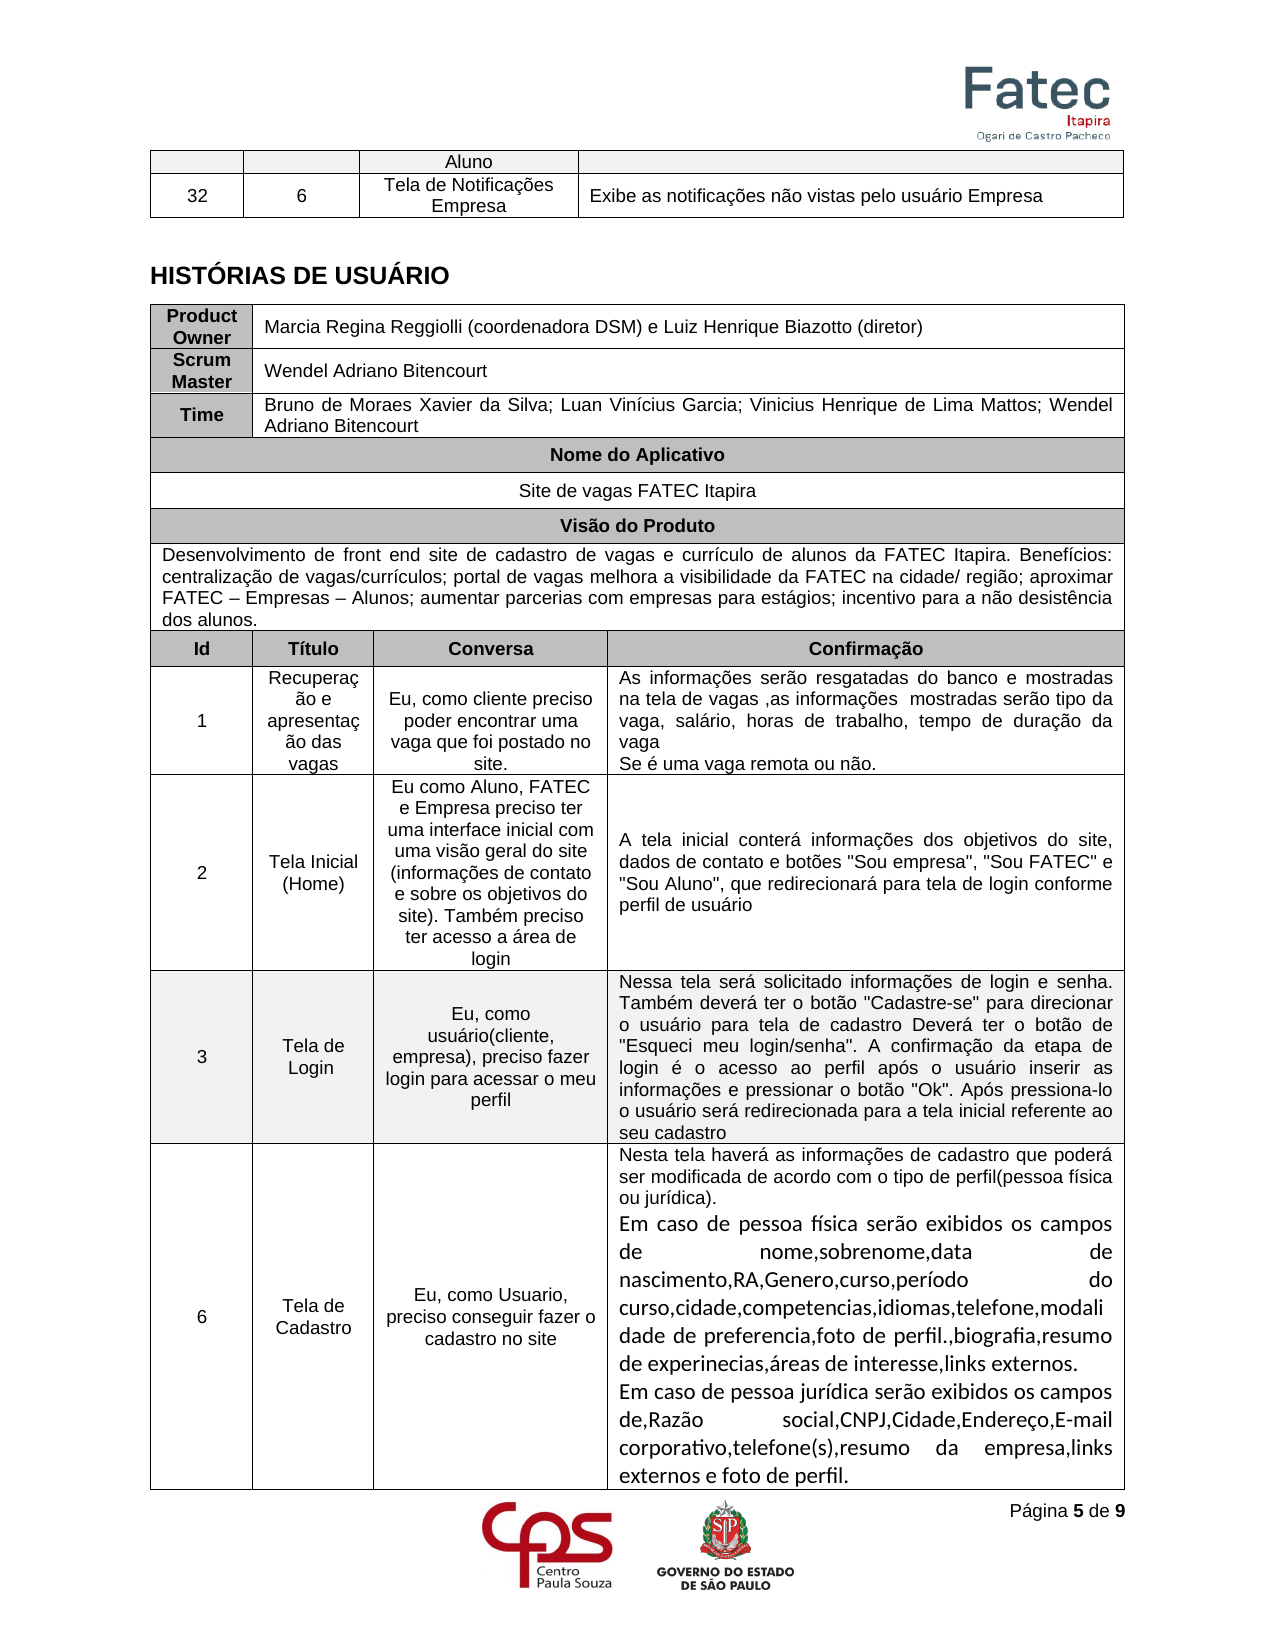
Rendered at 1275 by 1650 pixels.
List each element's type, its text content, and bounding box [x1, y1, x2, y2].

table_cell Visão do Produto [151, 509, 1124, 543]
table_cell [244, 151, 359, 173]
table_cell Wendel Adriano Bitencourt [253, 349, 1124, 392]
table_cell Aluno [360, 151, 578, 173]
table_cell 2 [151, 775, 252, 969]
table_cell Recuperação e apresentação das vagas [253, 667, 373, 774]
table_header Marcia Regina Reggiolli (coordenadora DSM) e Luiz Henrique Biazotto (diretor) [253, 305, 1124, 348]
table_cell Id [151, 631, 252, 666]
table_cell Eu, como cliente preciso poder encontrar uma vaga que foi postado no site. [374, 667, 607, 774]
table_cell Bruno de Moraes Xavier da Silva; Luan Vinícius Garcia; Vinicius Henrique de Lima Mattos; Wendel Adriano Bitencourt [253, 394, 1124, 437]
table_cell Confirmação [608, 631, 1124, 666]
table_cell Tela de Notificações Empresa [360, 174, 578, 217]
table_cell Título [253, 631, 373, 666]
table_cell 32 [151, 174, 243, 217]
table_header Product Owner [151, 305, 252, 348]
table_cell As informações serão resgatadas do banco e mostradas na tela de vagas ,as informações mostradas serão tipo da vaga, salário, horas de trabalho, tempo de duração da vaga Se é uma vaga remota ou não. [608, 667, 1124, 774]
table_cell 6 [151, 1144, 252, 1489]
table_cell Eu como Aluno, FATEC e Empresa preciso ter uma interface inicial com uma visão geral do site (informações de contato e sobre os objetivos do site). Também preciso ter acesso a área de login [374, 775, 607, 969]
table_cell Site de vagas FATEC Itapira [151, 473, 1124, 507]
table_cell 1 [151, 667, 252, 774]
table_cell Eu, como Usuario, preciso conseguir fazer o cadastro no site [374, 1144, 607, 1489]
table_cell Scrum Master [151, 349, 252, 392]
table_cell Nome do Aplicativo [151, 438, 1124, 472]
table_cell Tela Inicial (Home) [253, 775, 373, 969]
table_cell A tela inicial conterá informações dos objetivos do site, dados de contato e botões "Sou empresa", "Sou FATEC" e "Sou Aluno", que redirecionará para tela de login conforme perfil de usuário [608, 775, 1124, 969]
table_cell Time [151, 394, 252, 437]
table_cell Tela de Cadastro [253, 1144, 373, 1489]
table_cell [579, 151, 1123, 173]
table_cell Conversa [374, 631, 607, 666]
table_cell [151, 151, 243, 173]
text HISTÓRIAS DE USUÁRIO [150, 261, 1125, 290]
table_cell Desenvolvimento de front end site de cadastro de vagas e currículo de alunos da FATEC Itapira. Benefícios: centralização de vagas/currículos; portal de vagas melhora a visibilidade da FATEC na cidade/ região; aproximar FATEC – Empresas – Alunos; aumentar parcerias com empresas para estágios; incentivo para a não desistência dos alunos. [151, 544, 1124, 630]
table_cell Nessa tela será solicitado informações de login e senha. Também deverá ter o botão "Cadastre-se" para direcionar o usuário para tela de cadastro Deverá ter o botão de "Esqueci meu login/senha". A confirmação da etapa de login é o acesso ao perfil após o usuário inserir as informações e pressionar o botão "Ok". Após pressiona-lo o usuário será redirecionada para a tela inicial referente ao seu cadastro [608, 971, 1124, 1143]
table_cell Exibe as notificações não vistas pelo usuário Empresa [579, 174, 1123, 217]
table_cell 6 [244, 174, 359, 217]
table_cell 3 [151, 971, 252, 1143]
table_cell Nesta tela haverá as informações de cadastro que poderá ser modificada de acordo com o tipo de perfil(pessoa física ou jurídica). Em caso de pessoa física serão exibidos os campos de nome,sobrenome,data de nascimento,RA,Genero,curso,período do curso,cidade,competencias,idiomas,telefone,modalidade de preferencia,foto de perfil.,biografia,resumo de experinecias,áreas de interesse,links externos. Em caso de pessoa jurídica serão exibidos os campos de,Razão social,CNPJ,Cidade,Endereço,E-mail corporativo,telefone(s),resumo da empresa,links externos e foto de perfil. [608, 1144, 1124, 1489]
table_cell Eu, como usuário(cliente, empresa), preciso fazer login para acessar o meu perfil [374, 971, 607, 1143]
table_cell Tela de Login [253, 971, 373, 1143]
